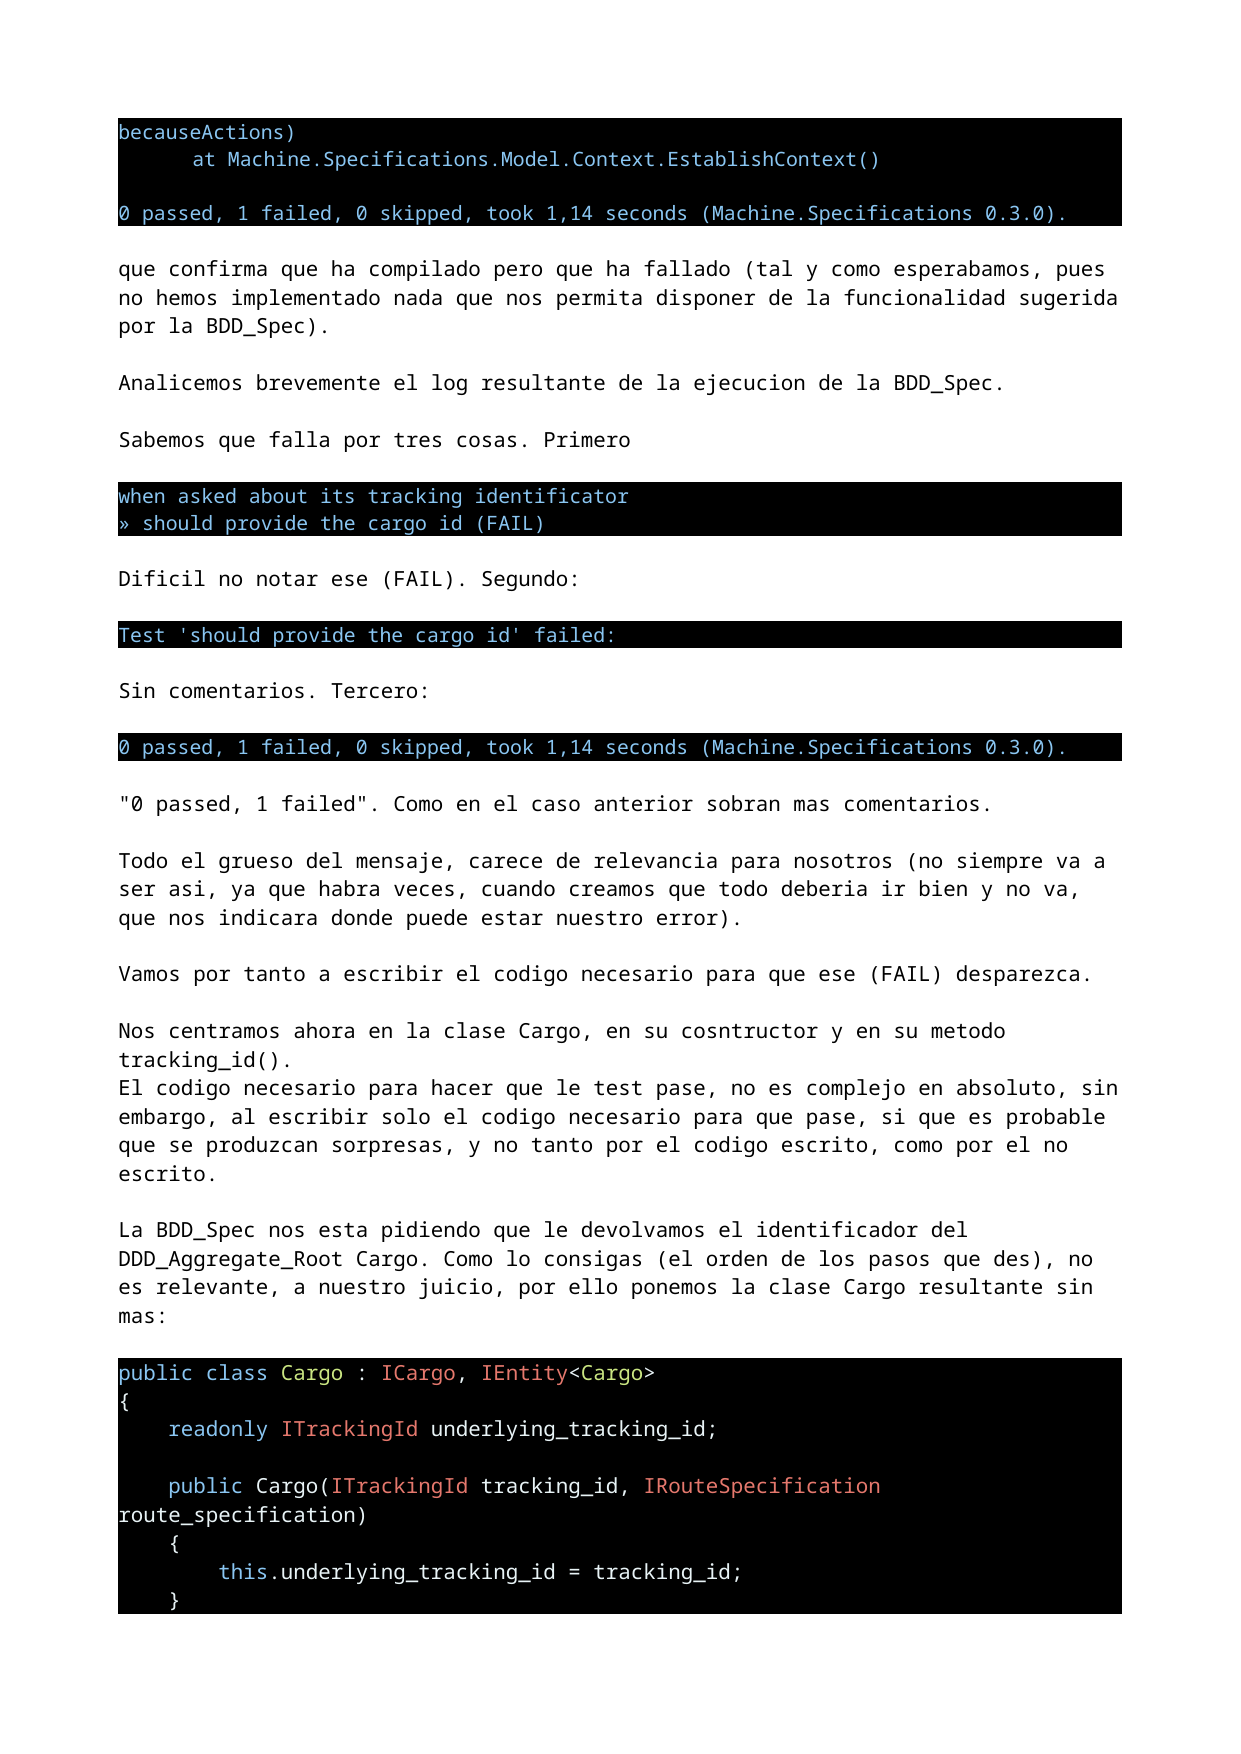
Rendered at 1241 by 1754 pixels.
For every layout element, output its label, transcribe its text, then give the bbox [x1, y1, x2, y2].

text El codigo necesario para hacer que le test pase, no es complejo en absoluto, sin embargo, al escribir solo el codigo necesario para que pase, si que es probable que se produzcan sorpresas, y no tanto por el codigo escrito, como por el no escrito. [118, 1073, 1122, 1187]
text { [118, 1528, 1122, 1557]
text La BDD_Spec nos esta pidiendo que le devolvamos el identificador del DDD_Aggregate_Root Cargo. Como lo consigas (el orden de los pasos que des), no es relevante, a nuestro juicio, por ello ponemos la clase Cargo resultante sin mas: [118, 1216, 1122, 1329]
text becauseActions) [118, 118, 1122, 145]
text Analicemos brevemente el log resultante de la ejecucion de la BDD_Spec. [118, 368, 1122, 397]
text at Machine.Specifications.Model.Context.EstablishContext() [118, 145, 1122, 172]
text readonly ITrackingId underlying_tracking_id; [118, 1414, 1122, 1443]
text Test 'should provide the cargo id' failed: [118, 621, 1122, 648]
text Vamos por tanto a escribir el codigo necesario para que ese (FAIL) desparezca. [118, 959, 1122, 988]
text this.underlying_tracking_id = tracking_id; [118, 1557, 1122, 1585]
text 0 passed, 1 failed, 0 skipped, took 1,14 seconds (Machine.Specifications 0.3.0). [118, 733, 1122, 761]
text public class Cargo : ICargo, IEntity<Cargo> [118, 1358, 1122, 1386]
text "0 passed, 1 failed". Como en el caso anterior sobran mas comentarios. [118, 789, 1122, 817]
text Sabemos que falla por tres cosas. Primero [118, 425, 1122, 453]
text que confirma que ha compilado pero que ha fallado (tal y como esperabamos, pues no hemos implementado nada que nos permita disponer de la funcionalidad sugerida por la BDD_Spec). [118, 254, 1122, 340]
text } [118, 1585, 1122, 1614]
text 0 passed, 1 failed, 0 skipped, took 1,14 seconds (Machine.Specifications 0.3.0). [118, 199, 1122, 226]
text { [118, 1386, 1122, 1414]
text Nos centramos ahora en la clase Cargo, en su cosntructor y en su metodo tracking_id(). [118, 1016, 1122, 1073]
text Dificil no notar ese (FAIL). Segundo: [118, 564, 1122, 593]
text » should provide the cargo id (FAIL) [118, 509, 1122, 536]
text when asked about its tracking identificator [118, 482, 1122, 509]
text Sin comentarios. Tercero: [118, 677, 1122, 705]
text Todo el grueso del mensaje, carece de relevancia para nosotros (no siempre va a ser asi, ya que habra veces, cuando creamos que todo deberia ir bien y no va, que nos indicara donde puede estar nuestro error). [118, 846, 1122, 931]
text public Cargo(ITrackingId tracking_id, IRouteSpecification route_specification) [118, 1471, 1122, 1528]
